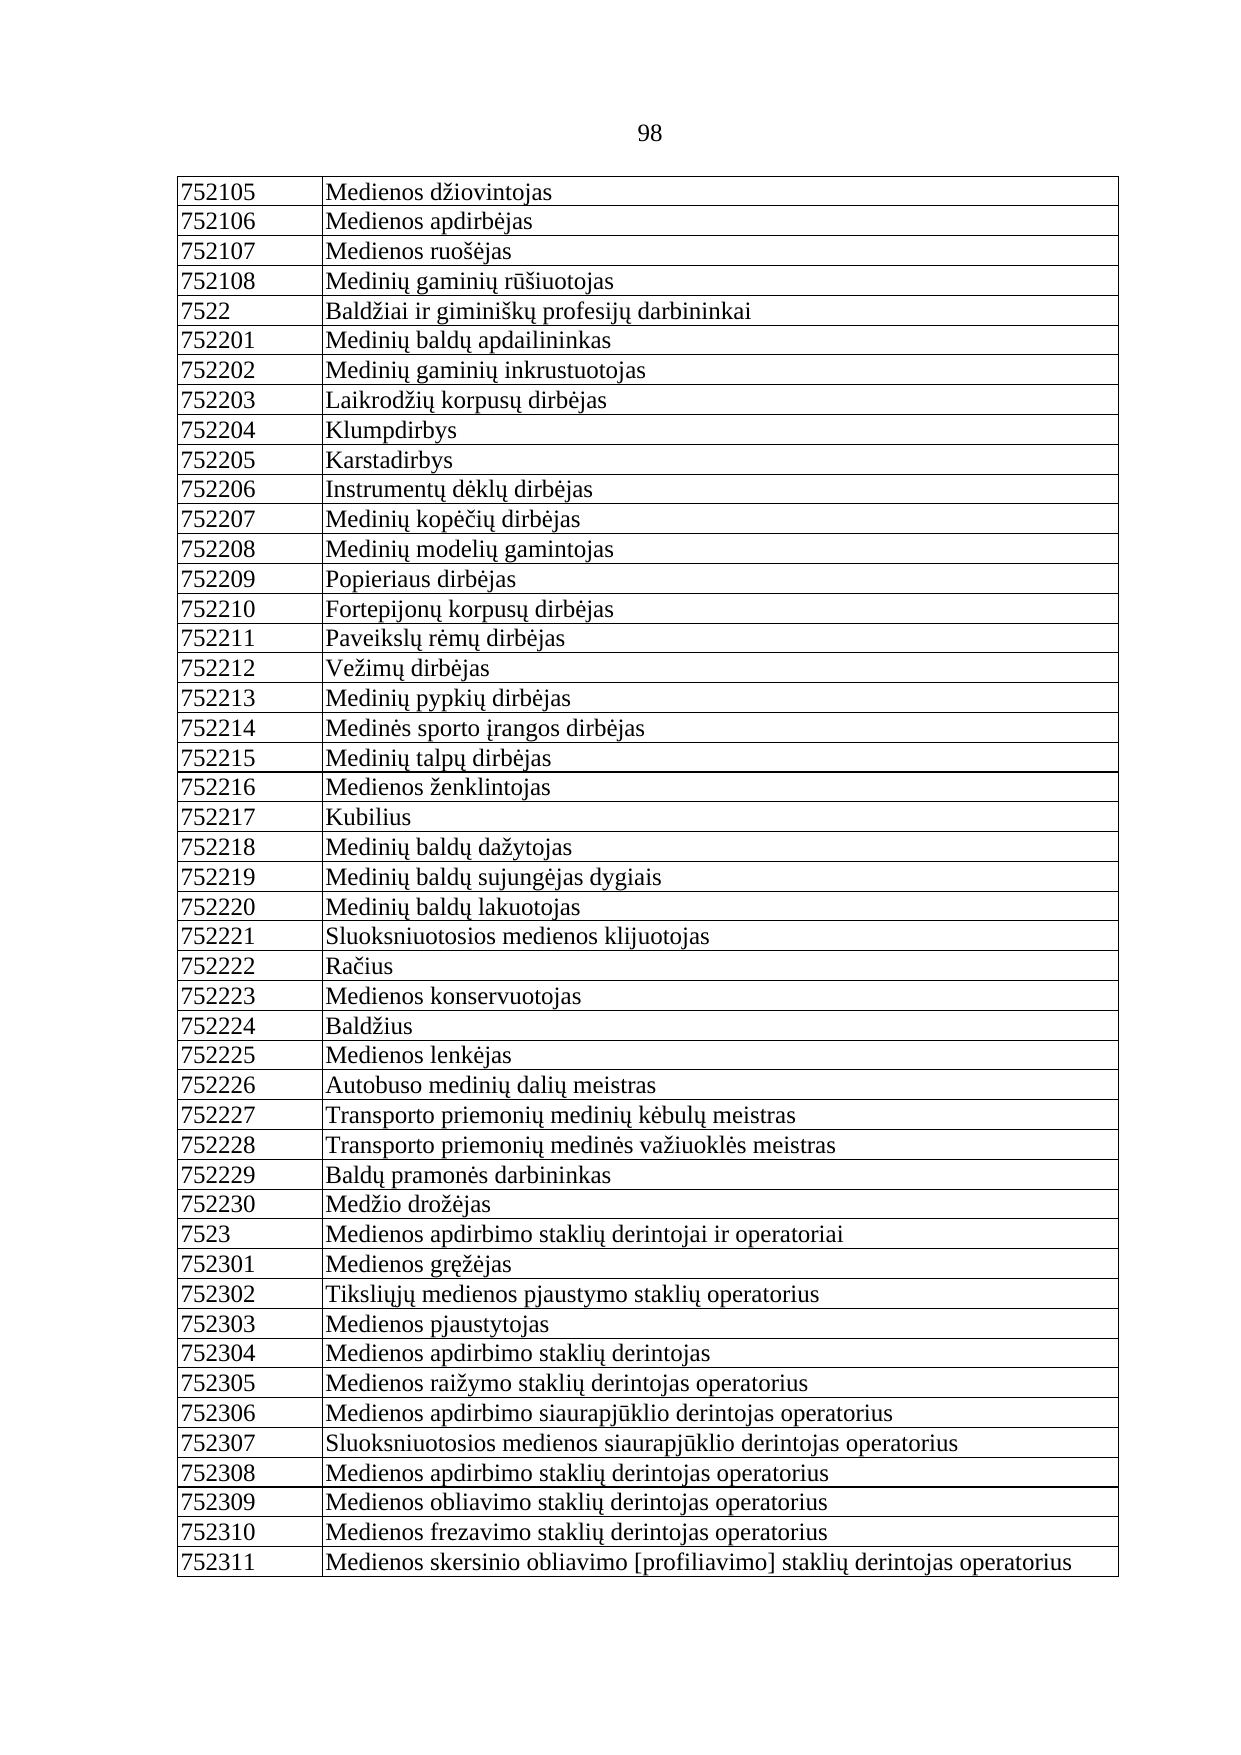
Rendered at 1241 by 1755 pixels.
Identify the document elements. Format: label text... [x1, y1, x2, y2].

table_cell 752222 [178, 951, 322, 980]
table_cell Instrumentų dėklų dirbėjas [323, 475, 1118, 503]
table_cell 7522 [178, 296, 322, 324]
table_cell Kubilius [323, 802, 1118, 831]
table_cell 752205 [178, 445, 322, 473]
table_cell 752217 [178, 802, 322, 831]
table_cell 752211 [178, 624, 322, 652]
table_cell Medinių talpų dirbėjas [323, 743, 1118, 771]
table_cell 752305 [178, 1368, 322, 1397]
table_cell Fortepijonų korpusų dirbėjas [323, 594, 1118, 622]
table_cell 752226 [178, 1070, 322, 1099]
table_cell 752220 [178, 892, 322, 920]
table_cell 752206 [178, 475, 322, 503]
table_cell Transporto priemonių medinės važiuoklės meistras [323, 1130, 1118, 1159]
table_cell 752107 [178, 236, 322, 265]
table_cell Medžio drožėjas [323, 1190, 1118, 1218]
table_cell Medienos džiovintojas [323, 177, 1118, 205]
table_cell Popieriaus dirbėjas [323, 564, 1118, 593]
table_cell Račius [323, 951, 1118, 980]
table_cell 752228 [178, 1130, 322, 1159]
table_cell Paveikslų rėmų dirbėjas [323, 624, 1118, 652]
table_cell Baldžius [323, 1011, 1118, 1039]
table_cell Medinių baldų apdailininkas [323, 326, 1118, 354]
table_cell 752213 [178, 683, 322, 712]
table_cell 752105 [178, 177, 322, 205]
table_cell Transporto priemonių medinių kėbulų meistras [323, 1100, 1118, 1129]
table_cell 7523 [178, 1219, 322, 1248]
table_cell 752221 [178, 921, 322, 950]
table_cell 752216 [178, 773, 322, 801]
table_cell 752227 [178, 1100, 322, 1129]
table_cell Sluoksniuotosios medienos siaurapjūklio derintojas operatorius [323, 1428, 1118, 1457]
table_cell 752229 [178, 1160, 322, 1188]
table_cell 752218 [178, 832, 322, 861]
table_cell Karstadirbys [323, 445, 1118, 473]
table_cell 752225 [178, 1041, 322, 1069]
table_cell 752230 [178, 1190, 322, 1218]
table_cell Medienos lenkėjas [323, 1041, 1118, 1069]
table_cell Medinių gaminių inkrustuotojas [323, 355, 1118, 384]
table_cell Medinių baldų sujungėjas dygiais [323, 862, 1118, 891]
table_cell Medienos apdirbimo siaurapjūklio derintojas operatorius [323, 1398, 1118, 1427]
table_cell Medinių baldų dažytojas [323, 832, 1118, 861]
table_cell 752106 [178, 206, 322, 235]
table_cell Medienos frezavimo staklių derintojas operatorius [323, 1517, 1118, 1546]
table_cell 752310 [178, 1517, 322, 1546]
table_cell 752215 [178, 743, 322, 771]
table_cell Medinių kopėčių dirbėjas [323, 504, 1118, 533]
table_cell 752302 [178, 1279, 322, 1308]
table_cell Medienos ruošėjas [323, 236, 1118, 265]
table_cell Laikrodžių korpusų dirbėjas [323, 385, 1118, 414]
table_cell Medienos apdirbimo staklių derintojas [323, 1339, 1118, 1367]
table_cell Medienos pjaustytojas [323, 1309, 1118, 1337]
table_cell 752209 [178, 564, 322, 593]
table_cell Sluoksniuotosios medienos klijuotojas [323, 921, 1118, 950]
table_cell 752207 [178, 504, 322, 533]
table_cell Medienos raižymo staklių derintojas operatorius [323, 1368, 1118, 1397]
table_cell Medinių gaminių rūšiuotojas [323, 266, 1118, 295]
table_cell 752303 [178, 1309, 322, 1337]
table_cell Baldų pramonės darbininkas [323, 1160, 1118, 1188]
table_cell 752306 [178, 1398, 322, 1427]
table_cell 752224 [178, 1011, 322, 1039]
table_cell 752202 [178, 355, 322, 384]
table_cell Vežimų dirbėjas [323, 653, 1118, 682]
table_cell Medinių baldų lakuotojas [323, 892, 1118, 920]
table_cell 752309 [178, 1488, 322, 1516]
table_cell Medienos apdirbimo staklių derintojai ir operatoriai [323, 1219, 1118, 1248]
table_cell Baldžiai ir giminiškų profesijų darbininkai [323, 296, 1118, 324]
table_cell 752201 [178, 326, 322, 354]
table_cell Medinių pypkių dirbėjas [323, 683, 1118, 712]
table_cell Medienos gręžėjas [323, 1249, 1118, 1278]
table_cell 752212 [178, 653, 322, 682]
table_cell Medienos obliavimo staklių derintojas operatorius [323, 1488, 1118, 1516]
table_cell Medienos ženklintojas [323, 773, 1118, 801]
table_cell Klumpdirbys [323, 415, 1118, 444]
table_cell Medinių modelių gamintojas [323, 534, 1118, 563]
table_cell 752304 [178, 1339, 322, 1367]
table_cell 752219 [178, 862, 322, 891]
table_cell 752204 [178, 415, 322, 444]
table_cell Medienos skersinio obliavimo [profiliavimo] staklių derintojas operatorius [323, 1547, 1118, 1576]
table_cell Medienos apdirbėjas [323, 206, 1118, 235]
table_cell 752203 [178, 385, 322, 414]
table_cell 752108 [178, 266, 322, 295]
table_cell 752311 [178, 1547, 322, 1576]
table_cell 752210 [178, 594, 322, 622]
table_cell Medienos konservuotojas [323, 981, 1118, 1010]
table_cell 752307 [178, 1428, 322, 1457]
table_cell Tiksliųjų medienos pjaustymo staklių operatorius [323, 1279, 1118, 1308]
table_cell Autobuso medinių dalių meistras [323, 1070, 1118, 1099]
table_cell 752223 [178, 981, 322, 1010]
table_cell Medienos apdirbimo staklių derintojas operatorius [323, 1458, 1118, 1486]
table_cell 752208 [178, 534, 322, 563]
table_cell 752301 [178, 1249, 322, 1278]
table_cell 752308 [178, 1458, 322, 1486]
table_cell Medinės sporto įrangos dirbėjas [323, 713, 1118, 742]
table_cell 752214 [178, 713, 322, 742]
